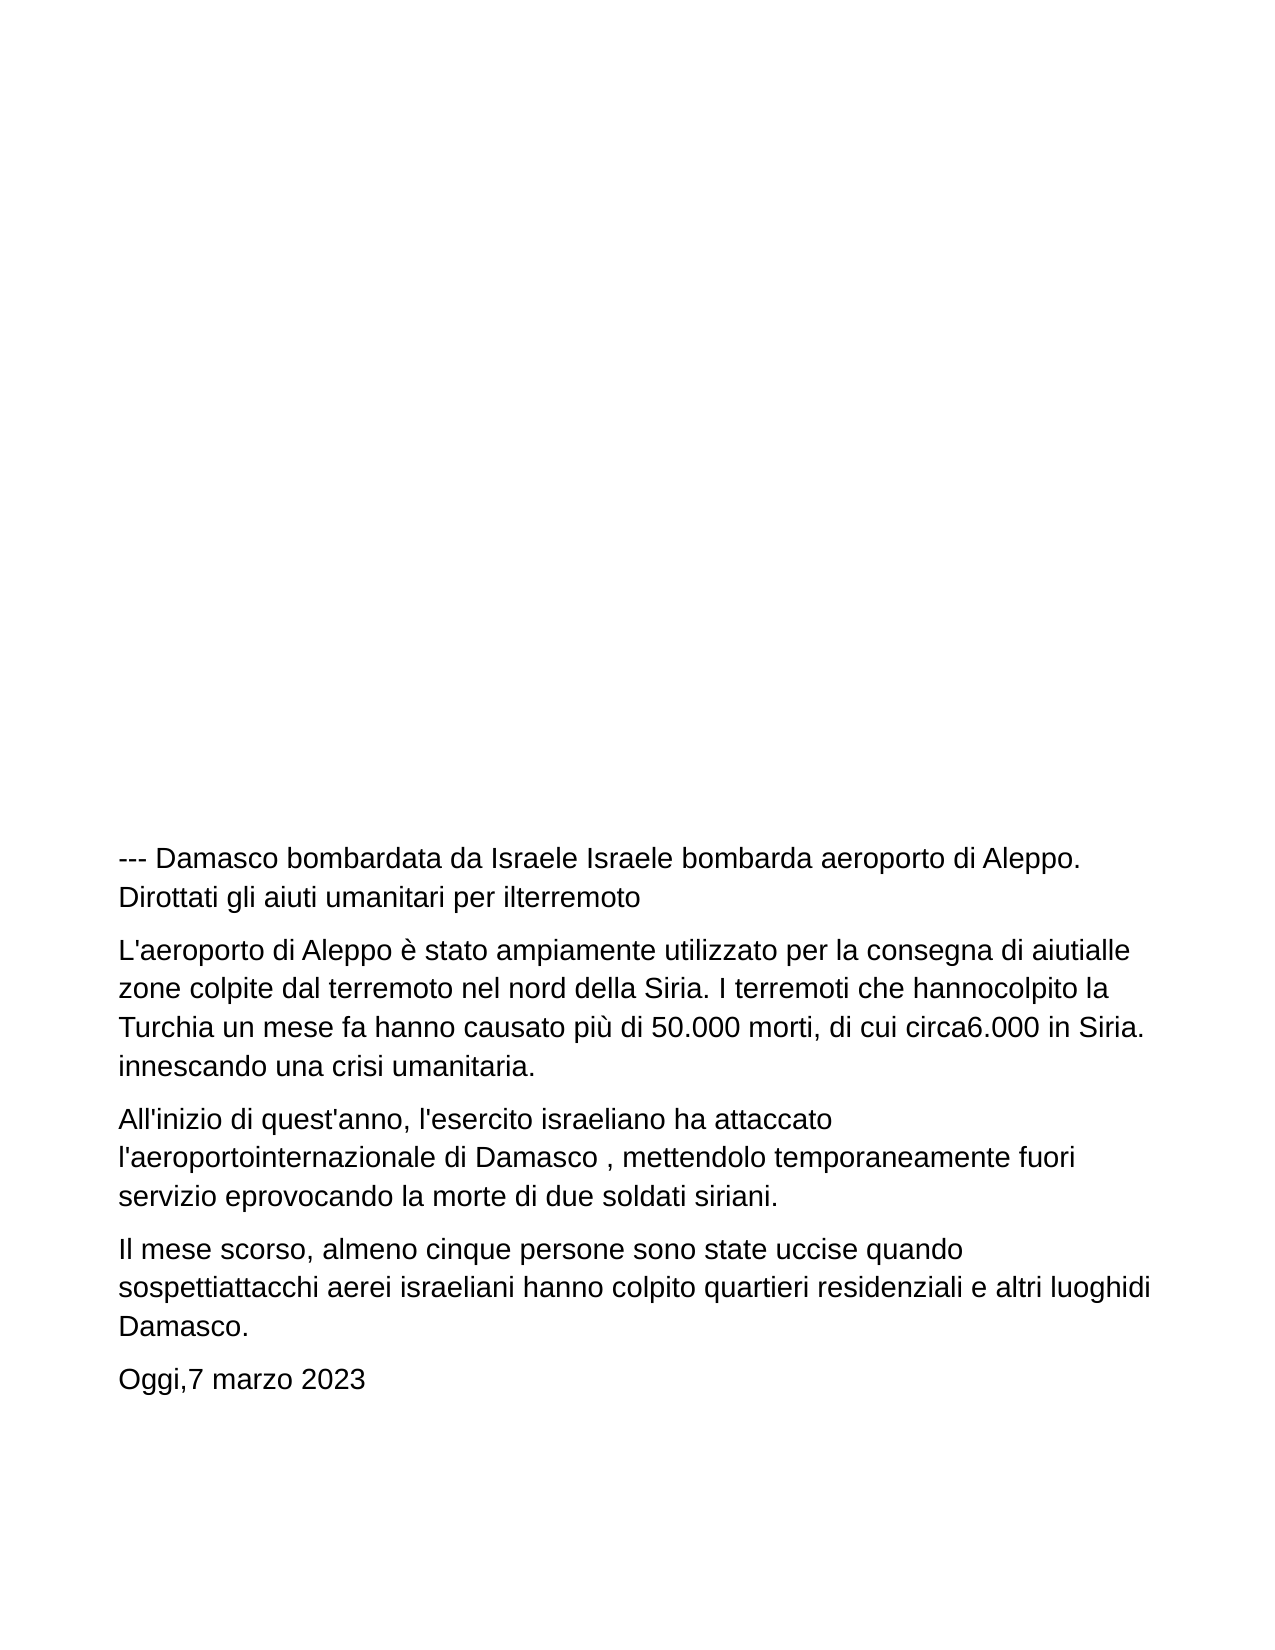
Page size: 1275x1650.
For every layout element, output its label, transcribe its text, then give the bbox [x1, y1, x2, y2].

text L'aeroporto di Aleppo è stato ampiamente utilizzato per la consegna di aiutialle zone colpite dal terremoto nel nord della Siria. I terremoti che hannocolpito la Turchia un mese fa hanno causato più di 50.000 morti, di cui circa6.000 in Siria. innescando una crisi umanitaria. [118, 933, 1157, 1082]
text Oggi,7 marzo 2023 [118, 1362, 1157, 1396]
text --- Damasco bombardata da Israele Israele bombarda aeroporto di Aleppo. Dirottati gli aiuti umanitari per ilterremoto [118, 118, 1157, 913]
text Il mese scorso, almeno cinque persone sono state uccise quando sospettiattacchi aerei israeliani hanno colpito quartieri residenziali e altri luoghidi Damasco. [118, 1232, 1157, 1342]
text All'inizio di quest'anno, l'esercito israeliano ha attaccato l'aeroportointernazionale di Damasco , mettendolo temporaneamente fuori servizio eprovocando la morte di due soldati siriani. [118, 1102, 1157, 1212]
